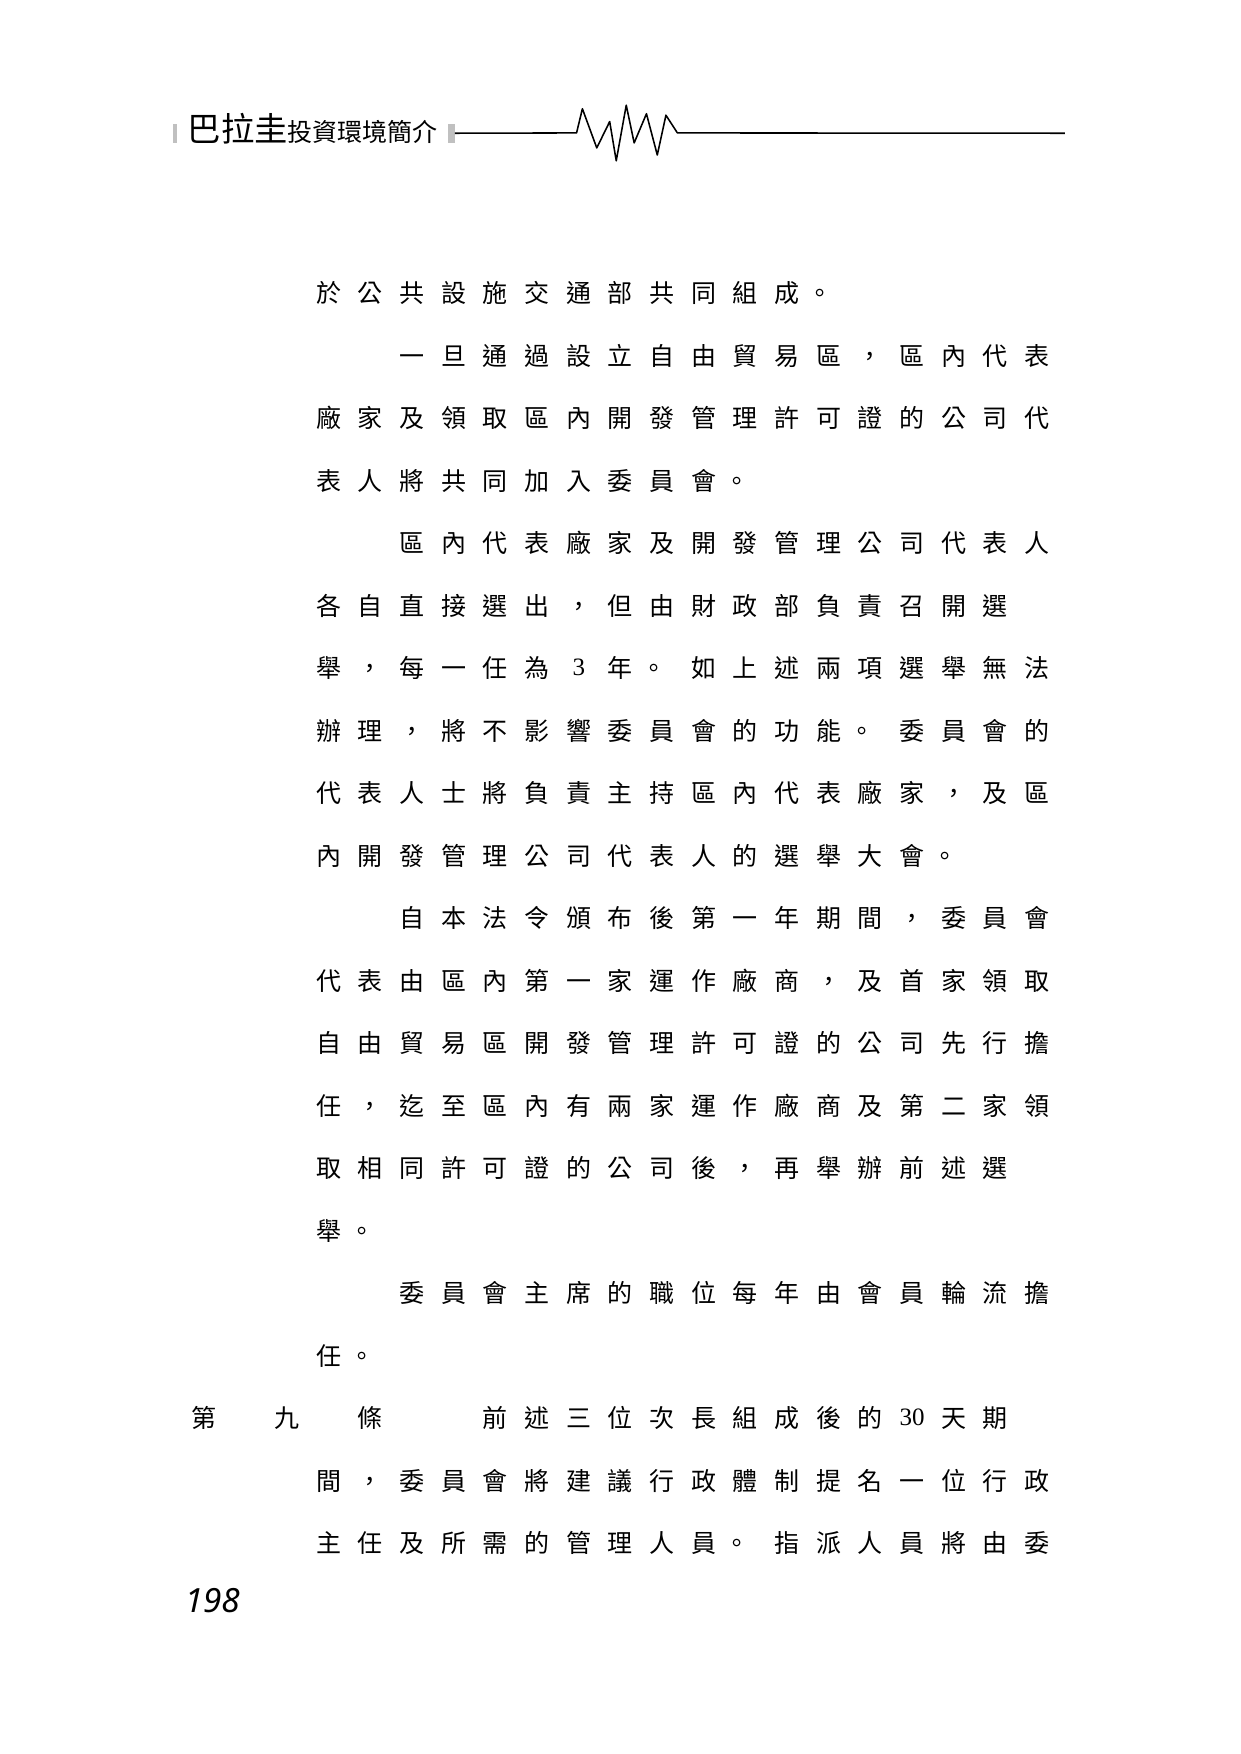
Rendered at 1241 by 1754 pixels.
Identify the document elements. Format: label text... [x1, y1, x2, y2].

text 區內代表廠家及開發管理公司代表人各自直接選出，但由財政部負責召開選舉，每一任為3年。如上述兩項選舉無法辦理，將不影響委員會的功能。委員會的代表人士將負責主持區內代表廠家，及區內開發管理公司代表人的選舉大會。 [306, 500, 1058, 875]
text 自本法令頒布後第一年期間，委員會代表由區內第一家運作廠商，及首家領取自由貿易區開發管理許可證的公司先行擔任，迄至區內有兩家運作廠商及第二家領取相同許可證的公司後，再舉辦前述選舉。 [306, 875, 1058, 1250]
text 一旦通過設立自由貿易區，區內代表廠家及領取區內開發管理許可證的公司代表人將共同加入委員會。 [306, 313, 1058, 500]
text 委員會主席的職位每年由會員輪流擔任。 [306, 1250, 1058, 1375]
text 於公共設施交通部共同組成。 [183, 250, 1058, 313]
text 第 九 條 前述三位次長組成後的30天期間，委員會將建議行政體制提名一位行政主任及所需的管理人員。指派人員將由委 [183, 1375, 1058, 1563]
